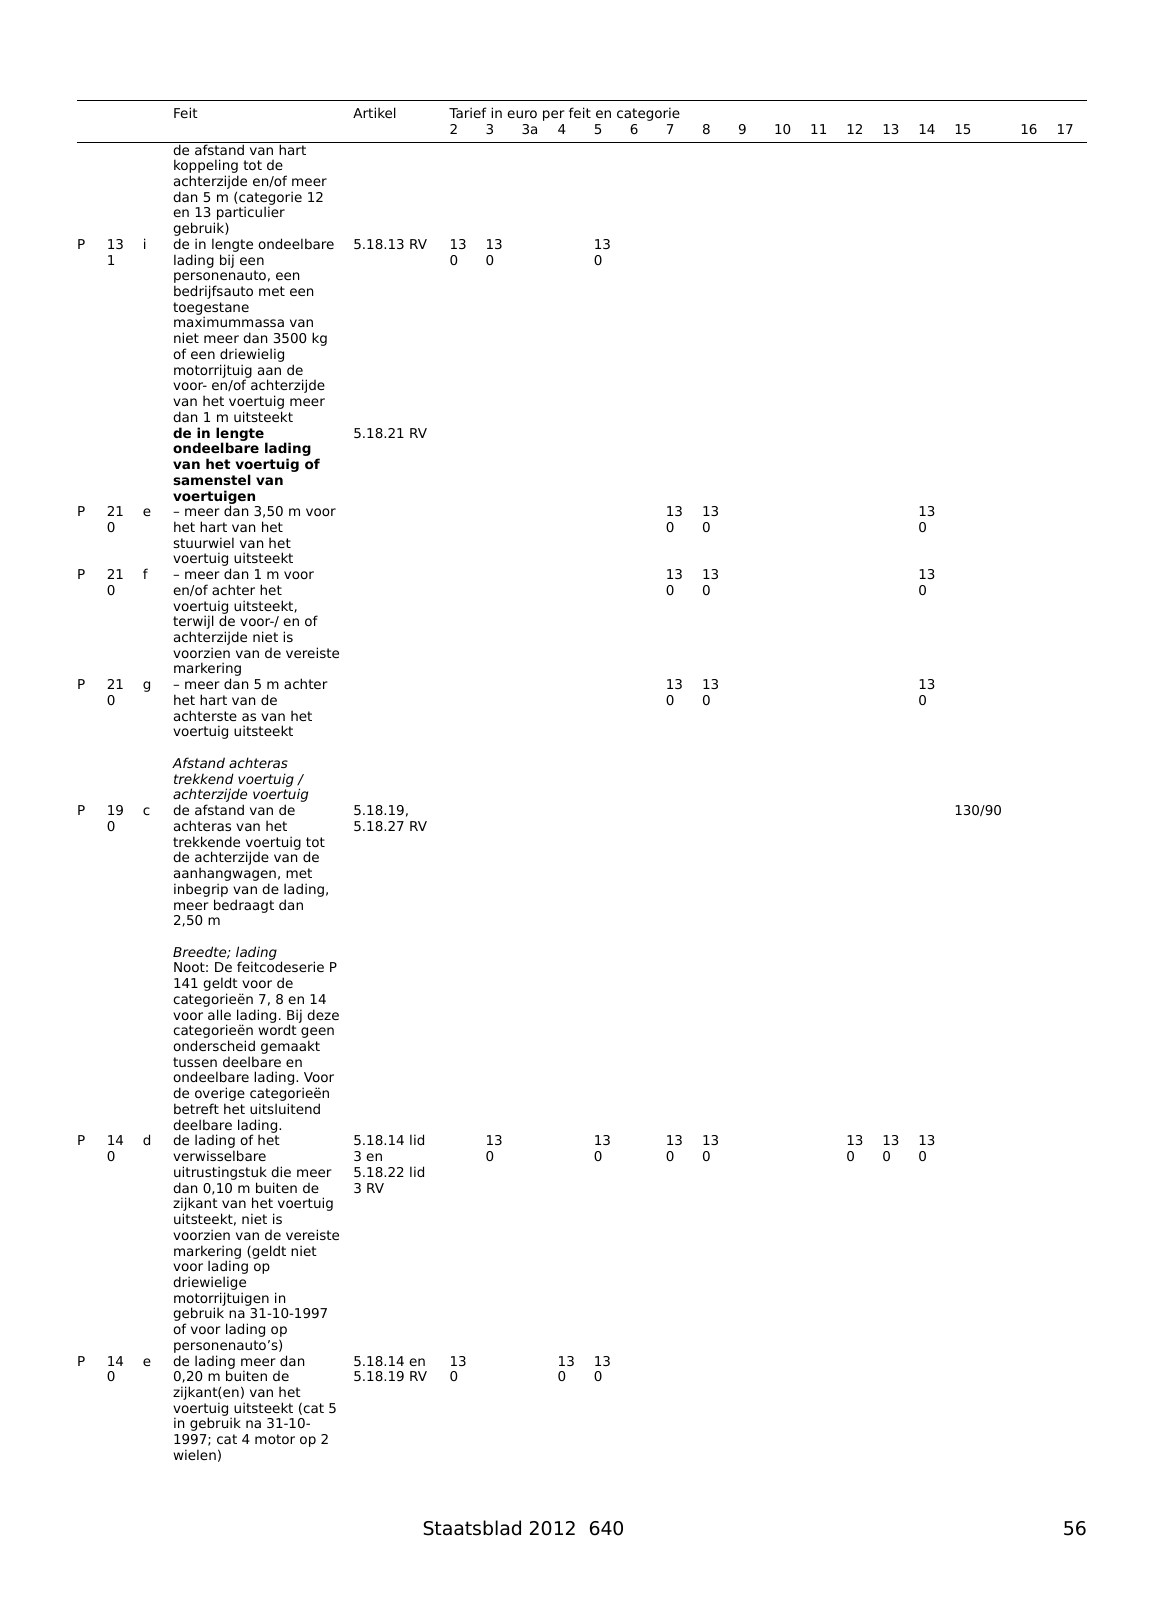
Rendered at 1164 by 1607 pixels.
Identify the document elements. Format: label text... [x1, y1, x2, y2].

table_cell [443, 143, 479, 237]
table_cell [948, 1133, 1014, 1353]
table_cell [588, 677, 624, 740]
table_cell P [77, 1354, 101, 1463]
table_cell [1014, 237, 1050, 425]
table_cell [516, 1133, 552, 1353]
table_cell 210 [101, 504, 137, 567]
table_cell 10 [768, 122, 804, 142]
table_cell [912, 929, 948, 944]
table_cell [1014, 504, 1050, 567]
table_cell [840, 1354, 876, 1463]
table_cell 15 [948, 122, 1014, 142]
table_cell [768, 237, 804, 425]
table_cell [1050, 1354, 1087, 1463]
table_cell 130 [443, 237, 479, 425]
table_cell [516, 677, 552, 740]
table_cell [347, 504, 443, 567]
table_cell [768, 945, 804, 960]
table_header [101, 101, 137, 122]
table_cell [77, 740, 101, 756]
table_cell 130 [552, 1354, 588, 1463]
table_cell [912, 803, 948, 929]
table_cell 140 [101, 1133, 137, 1353]
table_cell [732, 960, 768, 1133]
table_cell [101, 945, 137, 960]
table_cell de lading of het verwisselbare uitrustingstuk die meer dan 0,10 m buiten de zijkant van het voertuig uitsteekt, niet is voorzien van de vereiste markering (geldt niet voor lading op driewielige motorrijtuigen in gebruik na 31-10-1997 of voor lading op personenauto’s) [167, 1133, 347, 1353]
table_cell P [77, 1133, 101, 1353]
table_cell [552, 143, 588, 237]
table_cell [660, 425, 696, 504]
table_cell [443, 740, 479, 756]
table_cell [1014, 567, 1050, 677]
table_cell [624, 960, 660, 1133]
table_cell [1050, 677, 1087, 740]
table_cell [588, 803, 624, 929]
table_cell [347, 143, 443, 237]
table_cell – meer dan 1 m voor en/of achter het voertuig uitsteekt, terwijl de voor-/ en of achterzijde niet is voorzien van de vereiste markering [167, 567, 347, 677]
table_cell [732, 1133, 768, 1353]
table_cell [876, 945, 912, 960]
table_cell [912, 1354, 948, 1463]
table_header Artikel [347, 101, 443, 122]
table_cell [77, 122, 101, 142]
table_cell e [137, 1354, 167, 1463]
table_cell [167, 122, 347, 142]
table_cell [876, 740, 912, 756]
table_cell [732, 425, 768, 504]
table_cell [552, 945, 588, 960]
table_cell [1050, 143, 1087, 237]
table_cell [840, 567, 876, 677]
table_cell [516, 740, 552, 756]
table_cell 130 [660, 1133, 696, 1353]
table_cell [696, 756, 732, 803]
table_cell [1014, 143, 1050, 237]
table_cell [804, 945, 840, 960]
table_cell [1050, 803, 1087, 929]
table_cell [77, 929, 101, 944]
table_cell [1050, 567, 1087, 677]
table_cell [624, 756, 660, 803]
table_cell [137, 945, 167, 960]
table_cell [77, 425, 101, 504]
table_cell 130 [696, 677, 732, 740]
table_cell 3 [480, 122, 516, 142]
table_cell [696, 425, 732, 504]
table_cell [480, 143, 516, 237]
table_cell [660, 237, 696, 425]
table_cell [552, 803, 588, 929]
table_cell [948, 143, 1014, 237]
table_cell [948, 1354, 1014, 1463]
table_cell [480, 740, 516, 756]
table_cell 13 [876, 122, 912, 142]
table_cell [660, 740, 696, 756]
table_cell 130 [912, 1133, 948, 1353]
table_cell [624, 740, 660, 756]
table_cell [552, 567, 588, 677]
table_cell 130 [480, 237, 516, 425]
table_cell [101, 929, 137, 944]
table_cell [1050, 425, 1087, 504]
table_cell [696, 960, 732, 1133]
table_cell [443, 677, 479, 740]
table_cell [876, 803, 912, 929]
table_cell [552, 929, 588, 944]
table_cell [948, 425, 1014, 504]
table_cell [588, 756, 624, 803]
table_cell Noot: De feitcodeserie P 141 geldt voor de categorieën 7, 8 en 14 voor alle lading. Bij deze categorieën wordt geen onderscheid gemaakt tussen deelbare en ondeelbare lading. Voor de overige categorieën betreft het uitsluitend deelbare lading. [167, 960, 347, 1133]
table_cell [768, 1354, 804, 1463]
table_cell [137, 960, 167, 1133]
table_cell [1014, 929, 1050, 944]
table_cell [1014, 960, 1050, 1133]
table_cell [552, 425, 588, 504]
table_cell [660, 803, 696, 929]
table_cell 130 [660, 567, 696, 677]
table_cell 130 [696, 567, 732, 677]
table_cell [732, 504, 768, 567]
table_cell [948, 929, 1014, 944]
table_cell [1050, 1133, 1087, 1353]
table_cell [912, 945, 948, 960]
table_cell 5 [588, 122, 624, 142]
table_cell [840, 945, 876, 960]
table_cell [588, 425, 624, 504]
table_cell [480, 756, 516, 803]
table_cell [1014, 803, 1050, 929]
table_cell de afstand van hart koppeling tot de achterzijde en/of meer dan 5 m (categorie 12 en 13 particulier gebruik) [167, 143, 347, 237]
table_cell [660, 143, 696, 237]
table_cell [768, 960, 804, 1133]
table_cell [1050, 504, 1087, 567]
table_cell [516, 756, 552, 803]
table_cell [948, 740, 1014, 756]
table_cell 130 [912, 504, 948, 567]
table_cell [347, 945, 443, 960]
table_cell [347, 122, 443, 142]
table_cell [137, 122, 167, 142]
table_cell [1050, 929, 1087, 944]
table_cell [552, 504, 588, 567]
table_cell [876, 237, 912, 425]
table_cell [347, 567, 443, 677]
table_cell 9 [732, 122, 768, 142]
table_cell [624, 677, 660, 740]
table_cell [840, 756, 876, 803]
table_cell [840, 237, 876, 425]
table_cell P [77, 237, 101, 425]
table_cell [732, 945, 768, 960]
table_cell 210 [101, 567, 137, 677]
table_cell [732, 756, 768, 803]
table_cell [347, 960, 443, 1133]
table_cell 130/90 [948, 803, 1014, 929]
table_cell [624, 803, 660, 929]
table_cell – meer dan 5 m achter het hart van de achterste as van het voertuig uitsteekt [167, 677, 347, 740]
table_cell [516, 567, 552, 677]
table_cell [840, 960, 876, 1133]
table_cell [443, 960, 479, 1133]
table_cell [804, 504, 840, 567]
table_cell [660, 945, 696, 960]
table_cell [77, 945, 101, 960]
table_cell [732, 740, 768, 756]
table_cell [1014, 425, 1050, 504]
table_cell [732, 143, 768, 237]
table_cell [552, 756, 588, 803]
table_cell [948, 756, 1014, 803]
table_cell [948, 677, 1014, 740]
table_cell [732, 567, 768, 677]
table_cell [101, 122, 137, 142]
table_cell [696, 143, 732, 237]
table_cell [804, 1354, 840, 1463]
table_cell 16 [1014, 122, 1050, 142]
table_cell 7 [660, 122, 696, 142]
table_cell [480, 803, 516, 929]
table_cell [804, 960, 840, 1133]
table_cell [696, 929, 732, 944]
table_cell de in lengte ondeelbare lading bij een personenauto, een bedrijfsauto met een toegestane maximummassa van niet meer dan 3500 kg of een driewielig motorrijtuig aan de voor- en/of achterzijde van het voertuig meer dan 1 m uitsteekt [167, 237, 347, 425]
table_cell 17 [1050, 122, 1087, 142]
table_cell [588, 504, 624, 567]
table_cell [840, 143, 876, 237]
table_cell [516, 504, 552, 567]
table_cell [840, 803, 876, 929]
table_cell [732, 1354, 768, 1463]
table_cell [912, 960, 948, 1133]
table_cell [876, 1354, 912, 1463]
table_cell [768, 929, 804, 944]
table_cell [1014, 677, 1050, 740]
table_cell 3a [516, 122, 552, 142]
table_cell [167, 929, 347, 944]
table_cell [1014, 1354, 1050, 1463]
table_cell [732, 929, 768, 944]
table_cell 130 [588, 1133, 624, 1353]
table_cell [696, 945, 732, 960]
table_cell 5.18.14 lid 3 en 5.18.22 lid 3 RV [347, 1133, 443, 1353]
table_cell [137, 740, 167, 756]
table_header [137, 101, 167, 122]
table_cell [443, 425, 479, 504]
table_cell [588, 945, 624, 960]
table_cell [137, 425, 167, 504]
table_cell 140 [101, 1354, 137, 1463]
table_cell 190 [101, 803, 137, 929]
table_cell 8 [696, 122, 732, 142]
table_cell Breedte; lading [167, 945, 347, 960]
table_cell i [137, 237, 167, 425]
table_cell de lading meer dan 0,20 m buiten de zijkant(en) van het voertuig uitsteekt (cat 5 in gebruik na 31-10-1997; cat 4 motor op 2 wielen) [167, 1354, 347, 1463]
table_cell [552, 960, 588, 1133]
table_cell 130 [696, 1133, 732, 1353]
table_cell [624, 945, 660, 960]
table_cell [516, 929, 552, 944]
table_cell [624, 425, 660, 504]
table_cell 5.18.21 RV [347, 425, 443, 504]
table_header Feit [167, 101, 347, 122]
table_cell [840, 504, 876, 567]
table_cell [588, 929, 624, 944]
table_cell [480, 1354, 516, 1463]
table_cell 2 [443, 122, 479, 142]
table_cell c [137, 803, 167, 929]
table_cell [552, 677, 588, 740]
table_cell [696, 1354, 732, 1463]
table_cell P [77, 567, 101, 677]
table_cell e [137, 504, 167, 567]
table_cell [101, 960, 137, 1133]
table_cell [480, 504, 516, 567]
table_cell – meer dan 3,50 m voor het hart van het stuurwiel van het voertuig uitsteekt [167, 504, 347, 567]
table_cell [804, 756, 840, 803]
table_header Tarief in euro per feit en categorie [443, 101, 1087, 122]
table_cell [912, 756, 948, 803]
table_cell [1014, 945, 1050, 960]
table_cell [480, 929, 516, 944]
table_cell [876, 567, 912, 677]
table_cell 6 [624, 122, 660, 142]
table_cell [1050, 756, 1087, 803]
table_cell [443, 567, 479, 677]
table_cell [480, 960, 516, 1133]
table_cell [137, 143, 167, 237]
table_cell [948, 504, 1014, 567]
table_cell [1050, 740, 1087, 756]
table_cell [876, 677, 912, 740]
table_cell P [77, 677, 101, 740]
table_cell [948, 945, 1014, 960]
table_cell [624, 237, 660, 425]
table_cell [77, 960, 101, 1133]
table_cell [347, 740, 443, 756]
table_cell 14 [912, 122, 948, 142]
table_cell de afstand van de achteras van het trekkende voertuig tot de achterzijde van de aanhangwagen, met inbegrip van de lading, meer bedraagt dan 2,50 m [167, 803, 347, 929]
table_cell [1050, 960, 1087, 1133]
table_cell [516, 945, 552, 960]
table_cell [77, 756, 101, 803]
table_cell [840, 677, 876, 740]
table_cell 130 [840, 1133, 876, 1353]
table_cell [660, 960, 696, 1133]
table_cell [480, 567, 516, 677]
table_cell [1050, 945, 1087, 960]
table_cell [347, 677, 443, 740]
table_cell [101, 756, 137, 803]
table_cell [516, 1354, 552, 1463]
table_cell [804, 237, 840, 425]
table_cell [768, 756, 804, 803]
table_cell [516, 803, 552, 929]
table_cell g [137, 677, 167, 740]
table_cell [552, 740, 588, 756]
table_cell [516, 143, 552, 237]
table_cell [588, 740, 624, 756]
table_cell 130 [588, 237, 624, 425]
table_cell [167, 740, 347, 756]
table_cell de in lengte ondeelbare lading van het voertuig of samenstel van voertuigen [167, 425, 347, 504]
table_cell [137, 756, 167, 803]
table_cell 131 [101, 237, 137, 425]
table_cell 130 [480, 1133, 516, 1353]
table_cell [696, 803, 732, 929]
table_cell 11 [804, 122, 840, 142]
table_cell P [77, 504, 101, 567]
table_cell [660, 756, 696, 803]
table_cell [1050, 237, 1087, 425]
table_cell [443, 1133, 479, 1353]
table_cell [588, 143, 624, 237]
table_cell P [77, 803, 101, 929]
table_cell [804, 803, 840, 929]
table_cell [516, 237, 552, 425]
table_cell [912, 143, 948, 237]
table_cell [768, 143, 804, 237]
table_cell [624, 1354, 660, 1463]
table_cell [624, 504, 660, 567]
table_cell [804, 677, 840, 740]
table_cell [137, 929, 167, 944]
table_cell 130 [660, 677, 696, 740]
table_cell [443, 945, 479, 960]
table_cell [804, 567, 840, 677]
table_cell [516, 425, 552, 504]
table_cell 5.18.19, 5.18.27 RV [347, 803, 443, 929]
table_cell [948, 567, 1014, 677]
table_cell [480, 677, 516, 740]
table_cell [101, 425, 137, 504]
table_cell [804, 143, 840, 237]
table_cell [1014, 1133, 1050, 1353]
table_cell [588, 567, 624, 677]
table_cell [101, 143, 137, 237]
table_cell [77, 143, 101, 237]
table_cell 130 [876, 1133, 912, 1353]
table_cell [660, 1354, 696, 1463]
table_cell 12 [840, 122, 876, 142]
table_cell [912, 425, 948, 504]
table_cell [480, 425, 516, 504]
table_cell [948, 237, 1014, 425]
table_cell [804, 1133, 840, 1353]
table_cell [768, 1133, 804, 1353]
table_cell [732, 677, 768, 740]
table_cell 130 [660, 504, 696, 567]
table_cell [624, 143, 660, 237]
table_cell [876, 929, 912, 944]
table_cell [768, 740, 804, 756]
table_cell [768, 677, 804, 740]
table_cell f [137, 567, 167, 677]
table_cell [443, 929, 479, 944]
table_cell [624, 1133, 660, 1353]
table_cell 130 [696, 504, 732, 567]
table_cell [732, 237, 768, 425]
table_cell [1014, 740, 1050, 756]
table_cell [1014, 756, 1050, 803]
table_cell [804, 425, 840, 504]
table_cell [347, 756, 443, 803]
table_cell [552, 1133, 588, 1353]
table_cell 5.18.13 RV [347, 237, 443, 425]
table_cell 130 [912, 677, 948, 740]
table_cell [768, 425, 804, 504]
table_cell [516, 960, 552, 1133]
table_cell [840, 425, 876, 504]
table_cell 130 [588, 1354, 624, 1463]
table_cell [912, 740, 948, 756]
table_cell [768, 567, 804, 677]
table_cell [696, 740, 732, 756]
table_cell [840, 740, 876, 756]
table_cell [552, 237, 588, 425]
table_cell [101, 740, 137, 756]
table_cell [876, 143, 912, 237]
table_cell [443, 504, 479, 567]
table_cell [912, 237, 948, 425]
table_cell [480, 945, 516, 960]
table_cell [443, 756, 479, 803]
table_cell [876, 504, 912, 567]
table_cell [624, 567, 660, 677]
table_cell [443, 803, 479, 929]
table_cell [732, 803, 768, 929]
table_cell [624, 929, 660, 944]
table_header [77, 101, 101, 122]
table_cell [696, 237, 732, 425]
table_cell [876, 756, 912, 803]
table_cell [588, 960, 624, 1133]
table_cell Afstand achteras trekkend voertuig / achterzijde voertuig [167, 756, 347, 803]
table_cell [876, 425, 912, 504]
table_cell 4 [552, 122, 588, 142]
table_cell [876, 960, 912, 1133]
table_cell [768, 803, 804, 929]
table_cell [804, 929, 840, 944]
table_cell 210 [101, 677, 137, 740]
table_cell 130 [912, 567, 948, 677]
table_cell 130 [443, 1354, 479, 1463]
table_cell [948, 960, 1014, 1133]
table_cell d [137, 1133, 167, 1353]
table_cell [768, 504, 804, 567]
table_cell [840, 929, 876, 944]
table_cell [804, 740, 840, 756]
table_cell [347, 929, 443, 944]
table_cell 5.18.14 en 5.18.19 RV [347, 1354, 443, 1463]
table_cell [660, 929, 696, 944]
